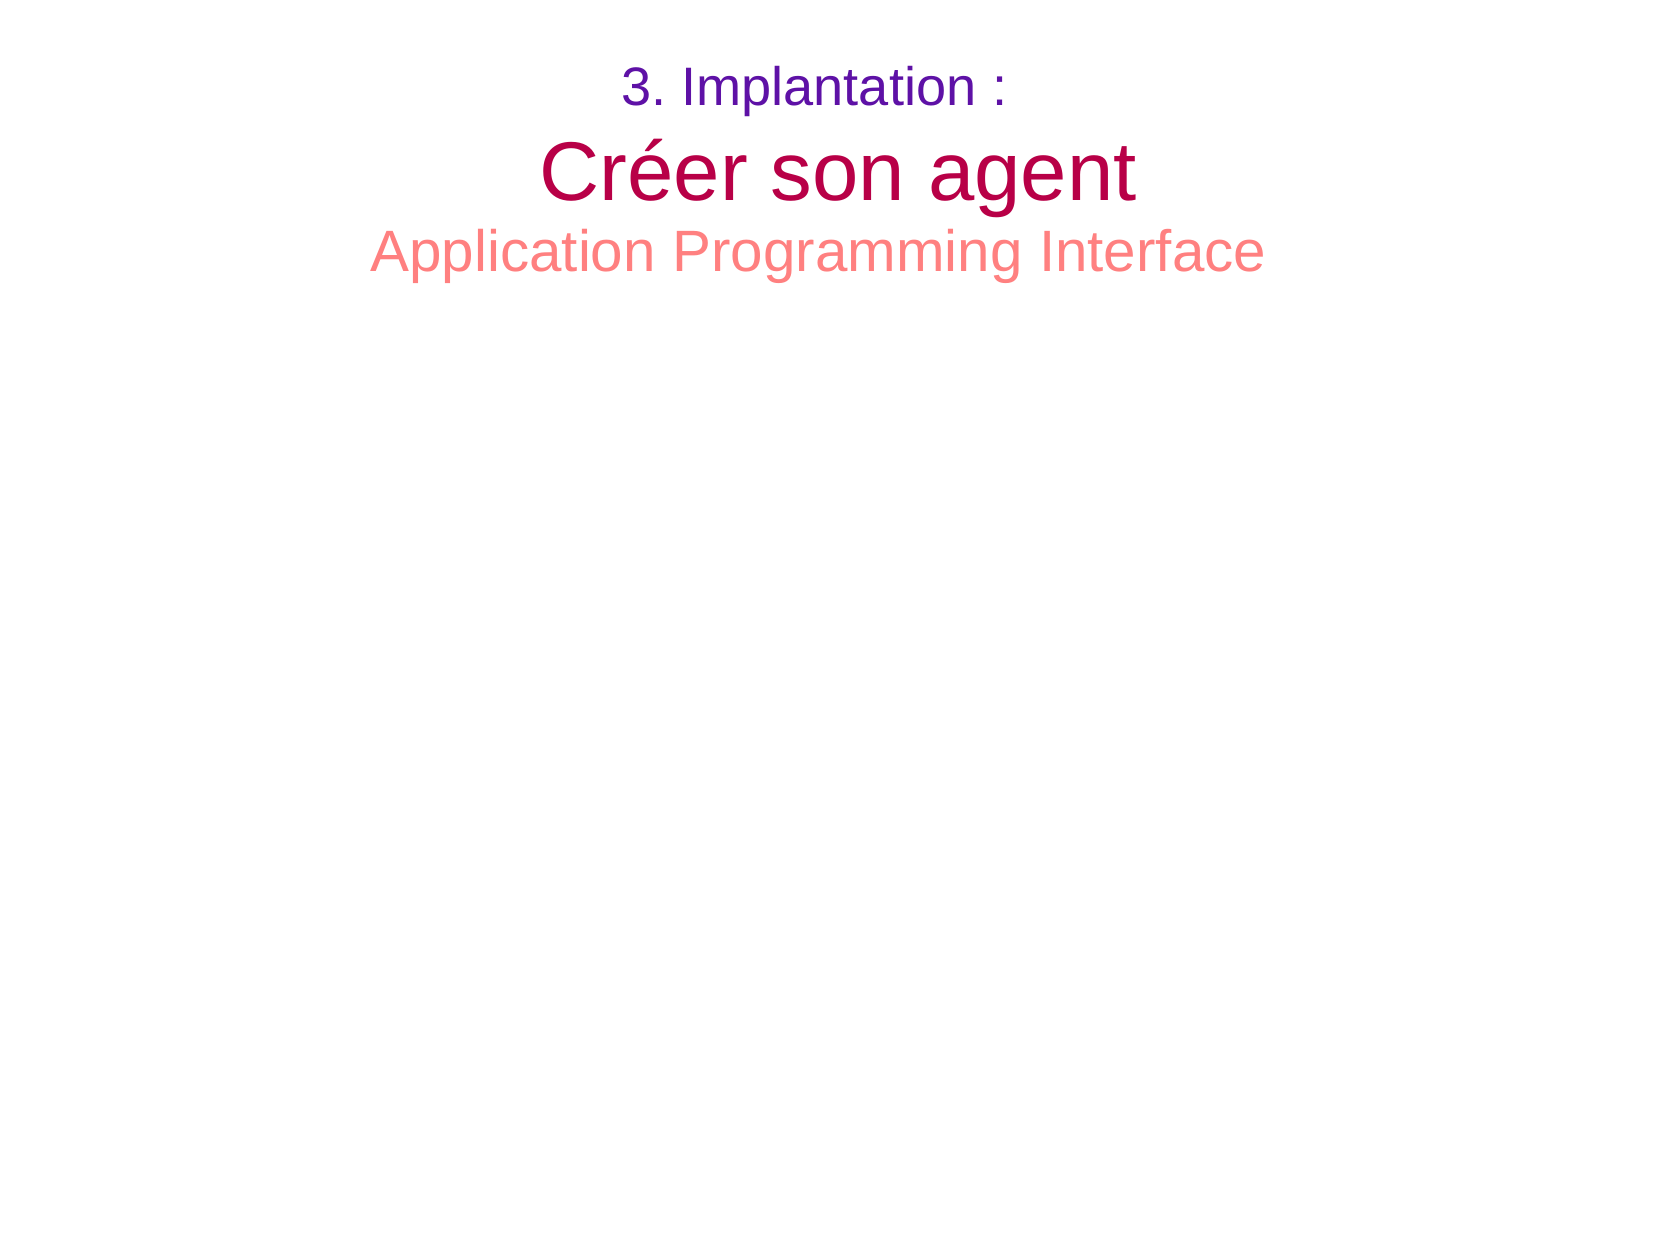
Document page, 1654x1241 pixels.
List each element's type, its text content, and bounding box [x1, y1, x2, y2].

title 3. Implantation : Créer son agent Application Programming Interface [82, 22, 1571, 284]
